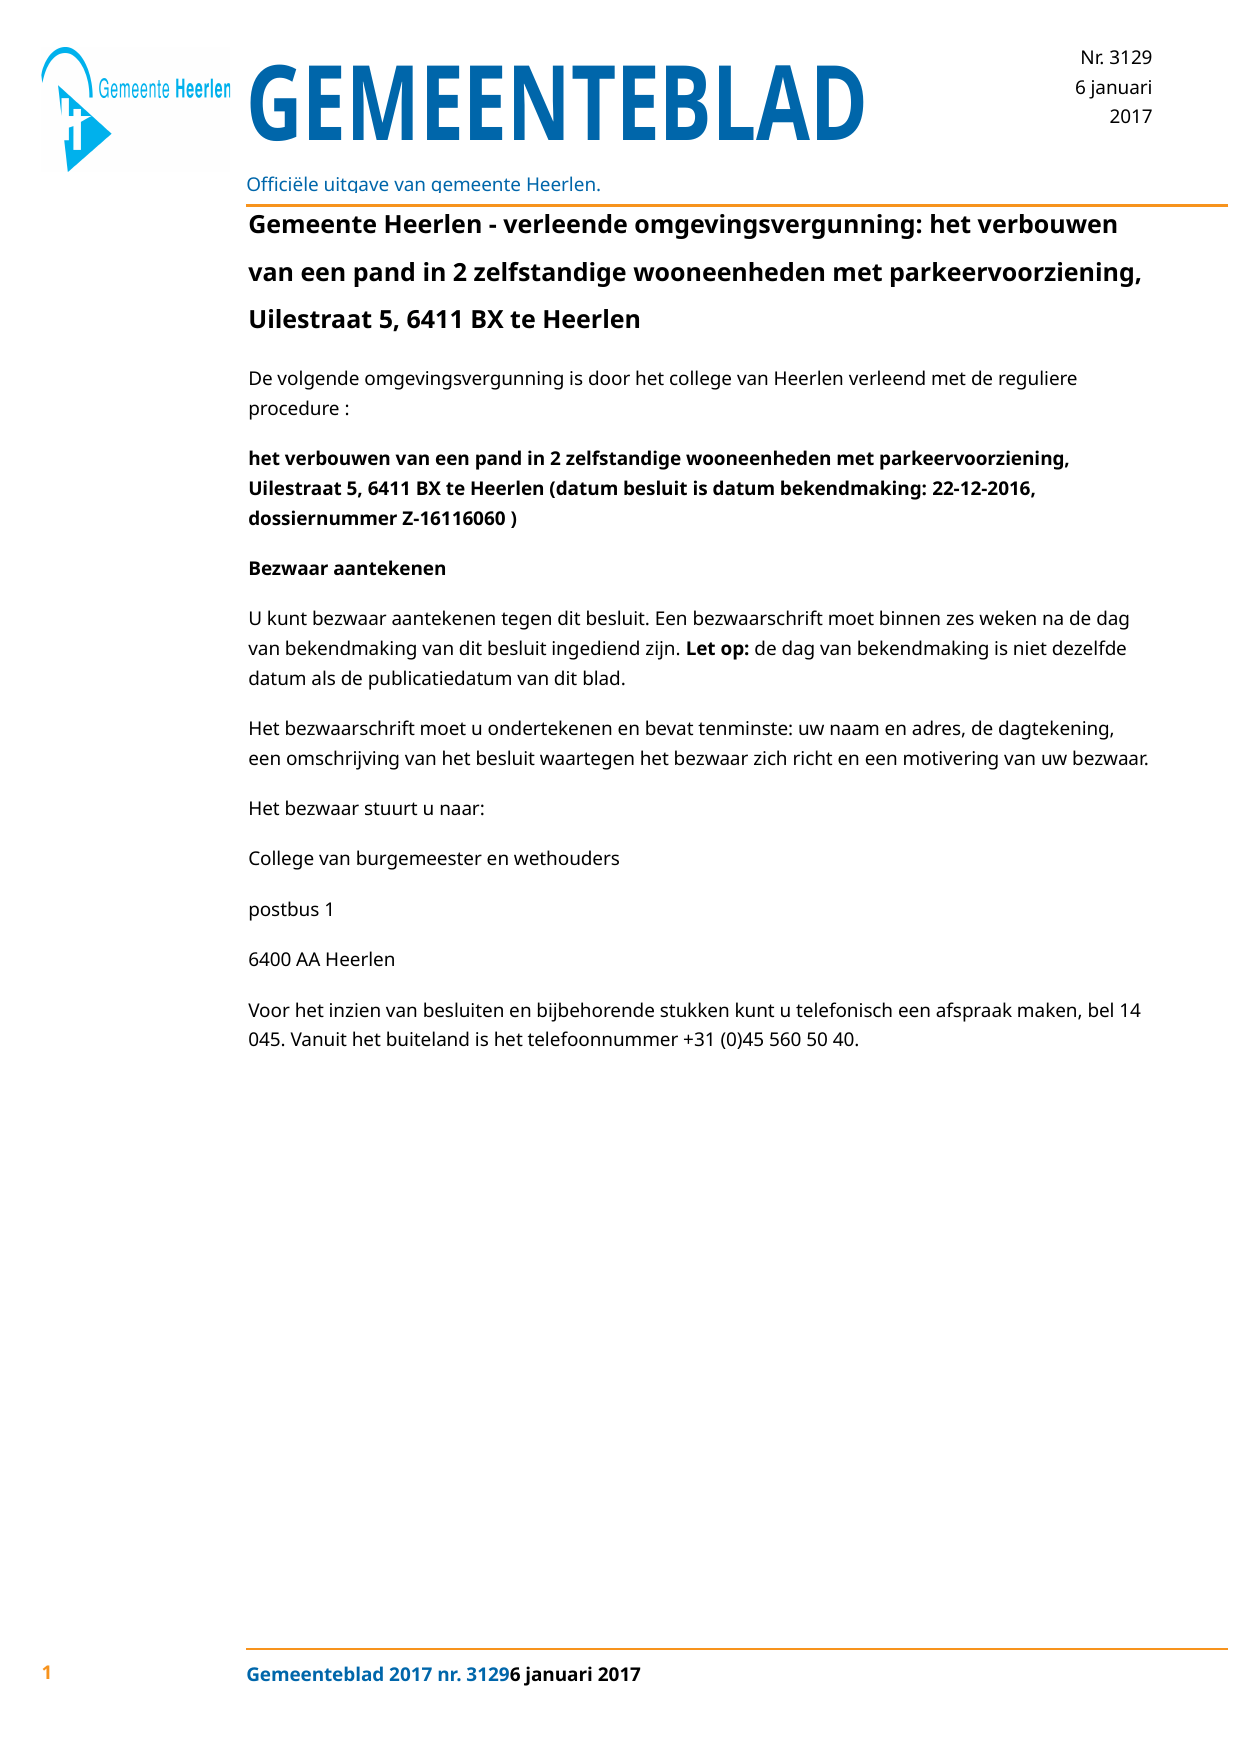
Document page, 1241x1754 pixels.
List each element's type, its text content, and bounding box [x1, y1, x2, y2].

text Bezwaar aantekenen [248, 555, 1152, 581]
text College van burgemeester en wethouders [248, 846, 1152, 871]
text De volgende omgevingsvergunning is door het college van Heerlen verleend met de reguliere procedure : [248, 366, 1152, 421]
text het verbouwen van een pand in 2 zelfstandige wooneenheden met parkeervoorziening, Uilestraat 5, 6411 BX te Heerlen (datum besluit is datum bekendmaking: 22-12-2016, dossiernummer Z-16116060 ) [248, 446, 1152, 530]
picture [41, 47, 231, 172]
text Gemeente Heerlen - verleende omgevingsvergunning: het verbouwen van een pand in 2 zelfstandige wooneenheden met parkeervoorziening, Uilestraat 5, 6411 BX te Heerlen [248, 207, 1152, 336]
picture [41, 47, 58, 70]
text postbus 1 [248, 896, 1152, 922]
text U kunt bezwaar aantekenen tegen dit besluit. Een bezwaarschrift moet binnen zes weken na de dag van bekendmaking van dit besluit ingediend zijn. Let op: de dag van bekendmaking is niet dezelfde datum als de publicatiedatum van dit blad. [248, 606, 1152, 690]
text Voor het inzien van besluiten en bijbehorende stukken kunt u telefonisch een afspraak maken, bel 14 045. Vanuit het buiteland is het telefoonnummer +31 (0)45 560 50 40. [248, 997, 1152, 1052]
text 6400 AA Heerlen [248, 946, 1152, 972]
text Het bezwaarschrift moet u ondertekenen en bevat tenminste: uw naam en adres, de dagtekening, een omschrijving van het besluit waartegen het bezwaar zich richt en een motivering van uw bezwaar. [248, 715, 1152, 770]
text Het bezwaar stuurt u naar: [248, 795, 1152, 821]
